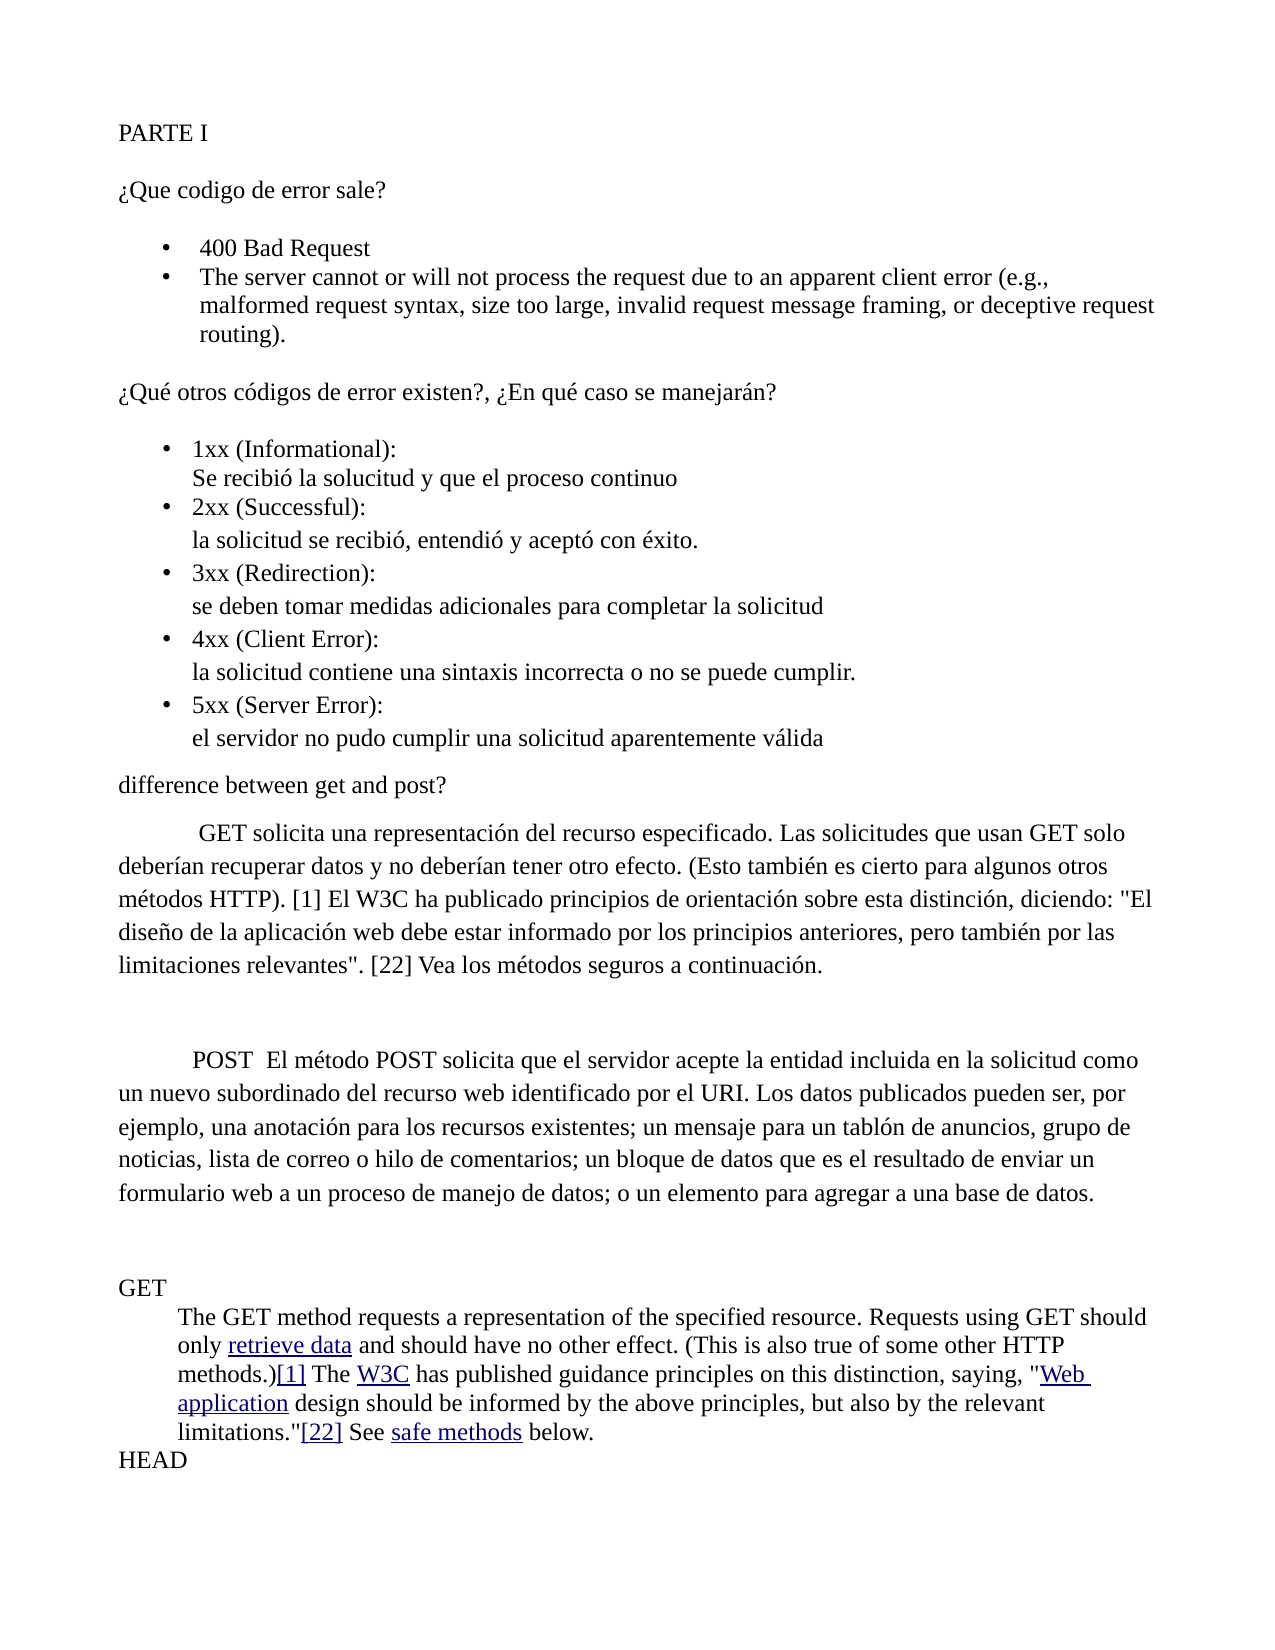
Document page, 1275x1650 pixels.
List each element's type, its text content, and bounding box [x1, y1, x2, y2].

list 1xx (Informational): Se recibió la solucitud y que el proceso continuo [162, 434, 1157, 492]
text POST El método POST solicita que el servidor acepte la entidad incluida en la solicitud como un nuevo subordinado del recurso web identificado por el URI. Los datos publicados pueden ser, por ejemplo, una anotación para los recursos existentes; un mensaje para un tablón de anuncios, grupo de noticias, lista de correo o hilo de comentarios; un bloque de datos que es el resultado de enviar un formulario web a un proceso de manejo de datos; o un elemento para agregar a una base de datos. [118, 1046, 1157, 1206]
text difference between get and post? [118, 771, 1157, 799]
text ¿Que codigo de error sale? [118, 176, 1157, 233]
subtitle GET [118, 1273, 1157, 1302]
list 5xx (Server Error): el servidor no pudo cumplir una solicitud aparentemente válida [162, 690, 1157, 752]
list The server cannot or will not process the request due to an apparent client error (e.g., malformed request syntax, size too large, invalid request message framing, or deceptive request routing). [162, 262, 1157, 377]
list 3xx (Redirection): se deben tomar medidas adicionales para completar la solicitud [162, 558, 1157, 620]
list The GET method requests a representation of the specified resource. Requests using GET should only retrieve data and should have no other effect. (This is also true of some other HTTP methods.)[1] The W3C has published guidance principles on this distinction, saying, "Web application design should be informed by the above principles, but also by the relevant limitations."[22] See safe methods below. [177, 1302, 1157, 1445]
text GET solicita una representación del recurso especificado. Las solicitudes que usan GET solo deberían recuperar datos y no deberían tener otro efecto. (Esto también es cierto para algunos otros métodos HTTP). [1] El W3C ha publicado principios de orientación sobre esta distinción, diciendo: "El diseño de la aplicación web debe estar informado por los principios anteriores, pero también por las limitaciones relevantes". [22] Vea los métodos seguros a continuación. [118, 818, 1157, 979]
list 2xx (Successful): la solicitud se recibió, entendió y aceptó con éxito. [162, 492, 1157, 554]
text PARTE I [118, 118, 1157, 147]
text ¿Qué otros códigos de error existen?, ¿En qué caso se manejarán? [118, 377, 1157, 406]
list 4xx (Client Error): la solicitud contiene una sintaxis incorrecta o no se puede cumplir. [162, 624, 1157, 686]
list 400 Bad Request [162, 233, 1157, 262]
subtitle HEAD [118, 1445, 1157, 1474]
